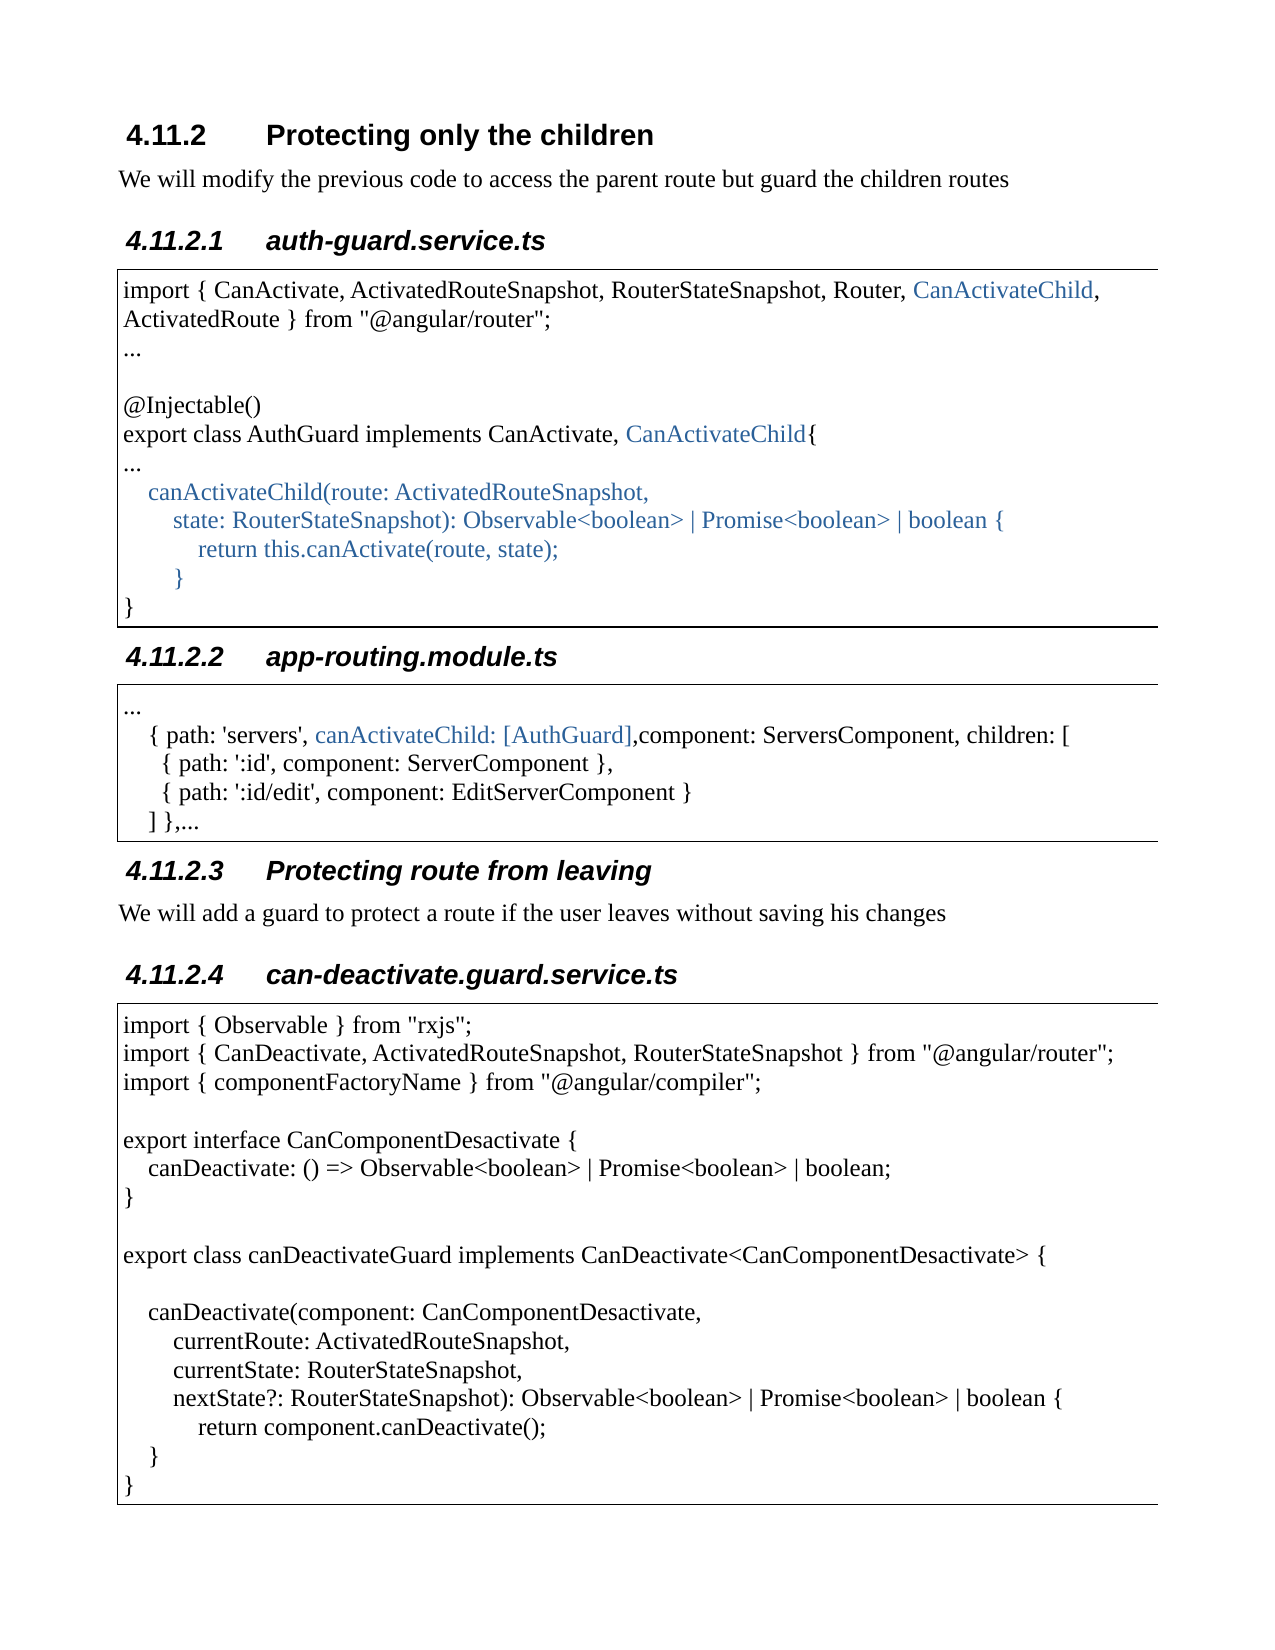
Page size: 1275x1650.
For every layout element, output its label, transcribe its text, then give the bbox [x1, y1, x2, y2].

subtitle Protecting route from leaving [118, 854, 1157, 886]
subtitle app-routing.module.ts [118, 640, 1157, 672]
text We will add a guard to protect a route if the user leaves without saving his changes [118, 898, 1157, 927]
subtitle Protecting only the children [118, 118, 1157, 152]
subtitle auth-guard.service.ts [118, 224, 1157, 256]
table_header import { Observable } from "rxjs"; import { CanDeactivate, ActivatedRouteSnapshot, RouterStateSnapshot } from "@angular/router"; import { componentFactoryName } from "@angular/compiler"; export interface CanComponentDesactivate { canDeactivate: () => Observable<boolean> | Promise<boolean> | boolean; } export class canDeactivateGuard implements CanDeactivate<CanComponentDesactivate> { canDeactivate(component: CanComponentDesactivate, currentRoute: ActivatedRouteSnapshot, currentState: RouterStateSnapshot, nextState?: RouterStateSnapshot): Observable<boolean> | Promise<boolean> | boolean { return component.canDeactivate(); } } [118, 1004, 1158, 1504]
text We will modify the previous code to access the parent route but guard the children routes [118, 164, 1157, 193]
table_header ... { path: 'servers', canActivateChild: [AuthGuard],component: ServersComponent, children: [ { path: ':id', component: ServerComponent }, { path: ':id/edit', component: EditServerComponent } ] },... [118, 685, 1158, 841]
subtitle can-deactivate.guard.service.ts [118, 958, 1157, 990]
table_header import { CanActivate, ActivatedRouteSnapshot, RouterStateSnapshot, Router, CanActivateChild, ActivatedRoute } from "@angular/router"; ... @Injectable() export class AuthGuard implements CanActivate, CanActivateChild{ ... canActivateChild(route: ActivatedRouteSnapshot, state: RouterStateSnapshot): Observable<boolean> | Promise<boolean> | boolean { return this.canActivate(route, state); } } [118, 270, 1158, 626]
